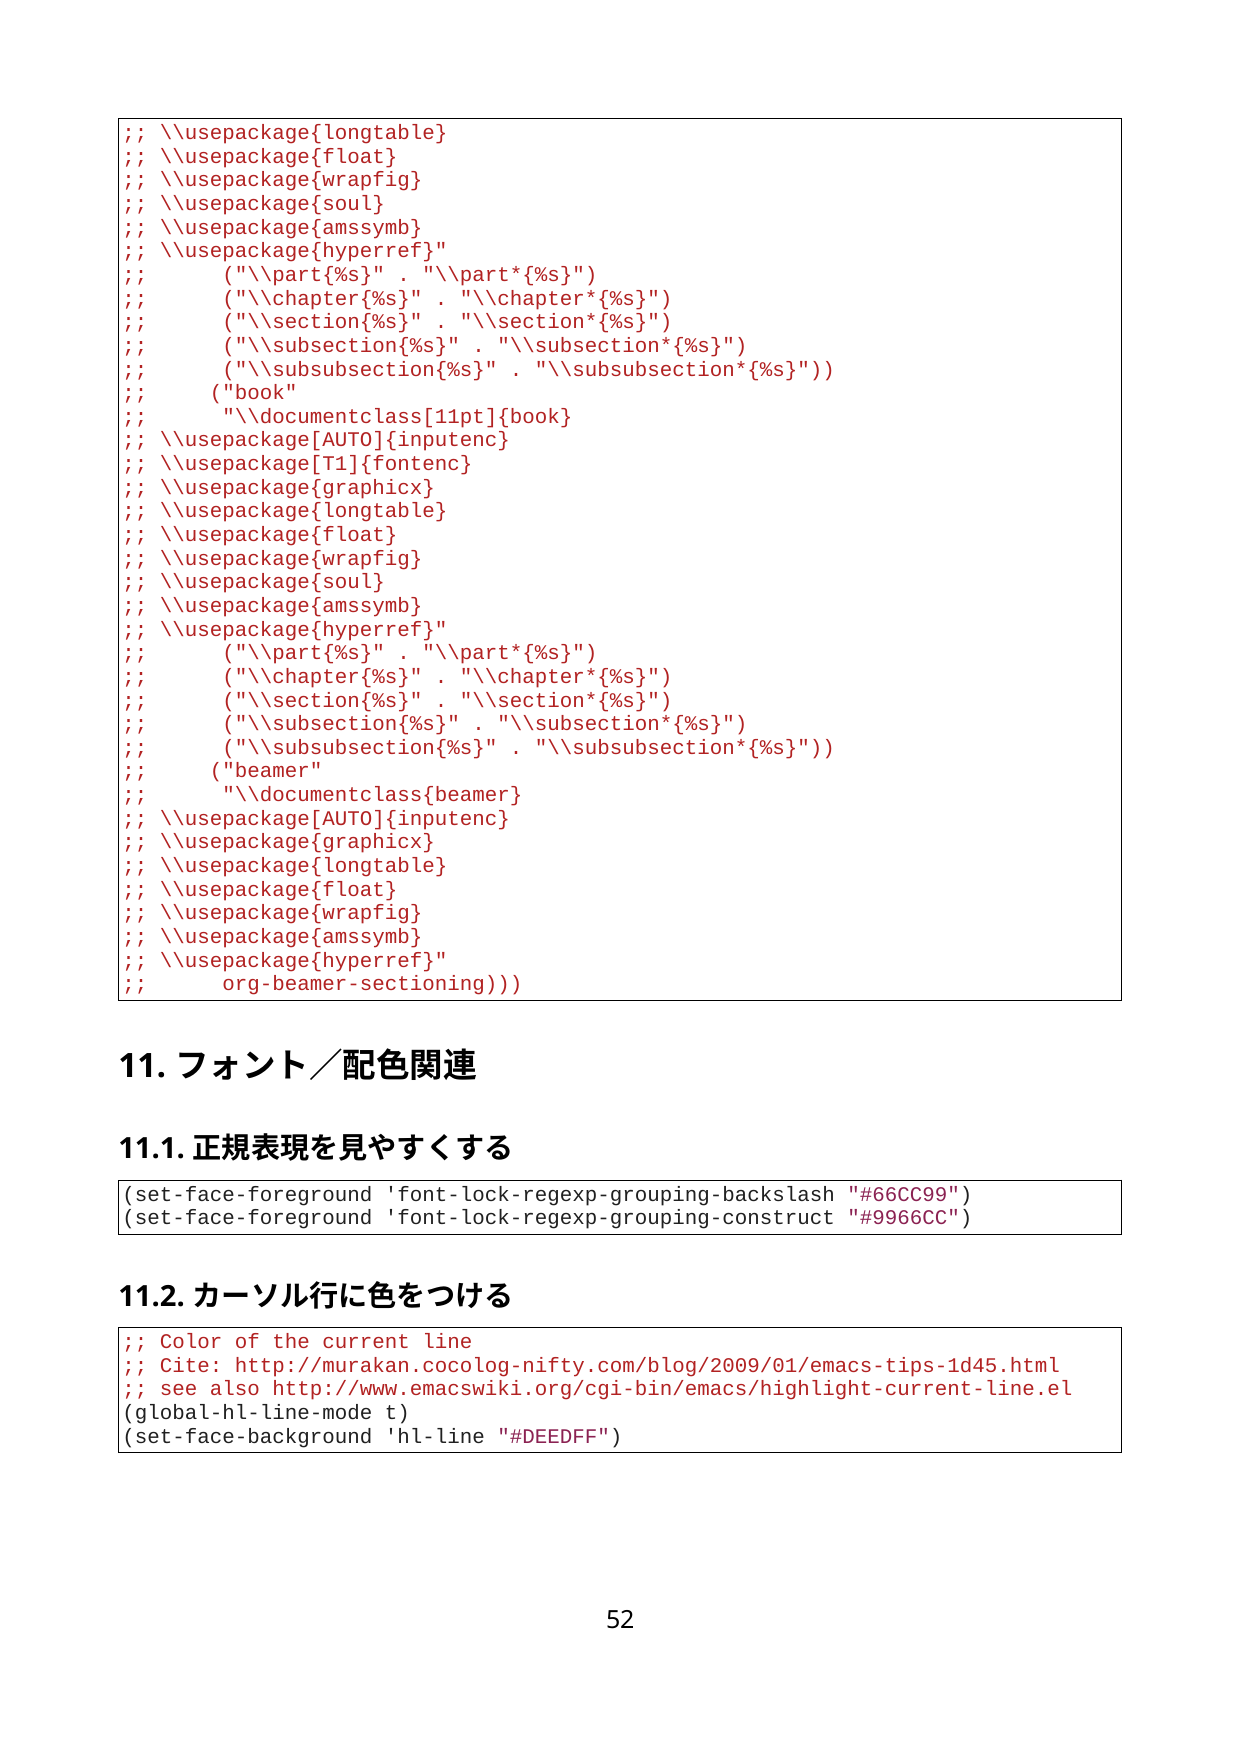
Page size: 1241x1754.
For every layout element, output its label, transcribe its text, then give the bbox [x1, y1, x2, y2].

text ;; \\usepackage[AUTO]{inputenc} [119, 804, 1121, 827]
text ;; \\usepackage{soul} [119, 567, 1121, 591]
text ;; \\usepackage{graphicx} [119, 827, 1121, 851]
text ;; ("\\subsubsection{%s}" . "\\subsubsection*{%s}")) [119, 354, 1121, 378]
text ;; ("\\subsection{%s}" . "\\subsection*{%s}") [119, 709, 1121, 733]
text ;; \\usepackage{float} [119, 875, 1121, 898]
text ;; Cite: http://murakan.cocolog-nifty.com/blog/2009/01/emacs-tips-1d45.html [119, 1351, 1121, 1374]
text ;; ("\\subsubsection{%s}" . "\\subsubsection*{%s}")) [119, 733, 1121, 757]
text ;; "\\documentclass[11pt]{book} [119, 402, 1121, 426]
text ;; org-beamer-sectioning))) [119, 969, 1121, 1000]
text ;; ("\\section{%s}" . "\\section*{%s}") [119, 307, 1121, 331]
text ;; ("\\section{%s}" . "\\section*{%s}") [119, 686, 1121, 709]
text ;; ("\\subsection{%s}" . "\\subsection*{%s}") [119, 331, 1121, 354]
text ;; \\usepackage{amssymb} [119, 591, 1121, 615]
text ;; \\usepackage[AUTO]{inputenc} [119, 426, 1121, 449]
subtitle カーソル行に色をつける [118, 1272, 1122, 1314]
text ;; ("\\chapter{%s}" . "\\chapter*{%s}") [119, 284, 1121, 307]
text (global-hl-line-mode t) [119, 1398, 1121, 1422]
text (set-face-foreground 'font-lock-regexp-grouping-backslash "#66CC99") [119, 1181, 1121, 1203]
text ;; ("\\chapter{%s}" . "\\chapter*{%s}") [119, 662, 1121, 686]
text ;; ("\\part{%s}" . "\\part*{%s}") [119, 638, 1121, 662]
text ;; \\usepackage{soul} [119, 189, 1121, 213]
text (set-face-foreground 'font-lock-regexp-grouping-construct "#9966CC") [119, 1203, 1121, 1234]
text ;; \\usepackage{amssymb} [119, 213, 1121, 236]
text ;; \\usepackage{hyperref}" [119, 946, 1121, 969]
text ;; ("beamer" [119, 757, 1121, 780]
text ;; ("\\part{%s}" . "\\part*{%s}") [119, 260, 1121, 284]
text ;; \\usepackage{longtable} [119, 851, 1121, 875]
subtitle 正規表現を見やすくする [118, 1125, 1122, 1167]
text ;; \\usepackage{amssymb} [119, 922, 1121, 946]
text ;; \\usepackage{wrapfig} [119, 898, 1121, 922]
text ;; \\usepackage{longtable} [119, 119, 1121, 142]
text ;; \\usepackage{wrapfig} [119, 544, 1121, 567]
text ;; \\usepackage{hyperref}" [119, 236, 1121, 260]
text ;; \\usepackage{float} [119, 520, 1121, 544]
text ;; Color of the current line [119, 1328, 1121, 1351]
text ;; \\usepackage{hyperref}" [119, 615, 1121, 638]
text (set-face-background 'hl-line "#DEEDFF") [119, 1422, 1121, 1452]
text ;; \\usepackage{wrapfig} [119, 165, 1121, 189]
text ;; "\\documentclass{beamer} [119, 780, 1121, 804]
text ;; \\usepackage{longtable} [119, 496, 1121, 520]
text ;; \\usepackage{float} [119, 142, 1121, 165]
subtitle フォント／配色関連 [118, 1038, 1122, 1087]
text ;; ("book" [119, 378, 1121, 402]
text ;; see also http://www.emacswiki.org/cgi-bin/emacs/highlight-current-line.el [119, 1374, 1121, 1398]
text ;; \\usepackage[T1]{fontenc} [119, 449, 1121, 473]
text ;; \\usepackage{graphicx} [119, 473, 1121, 496]
